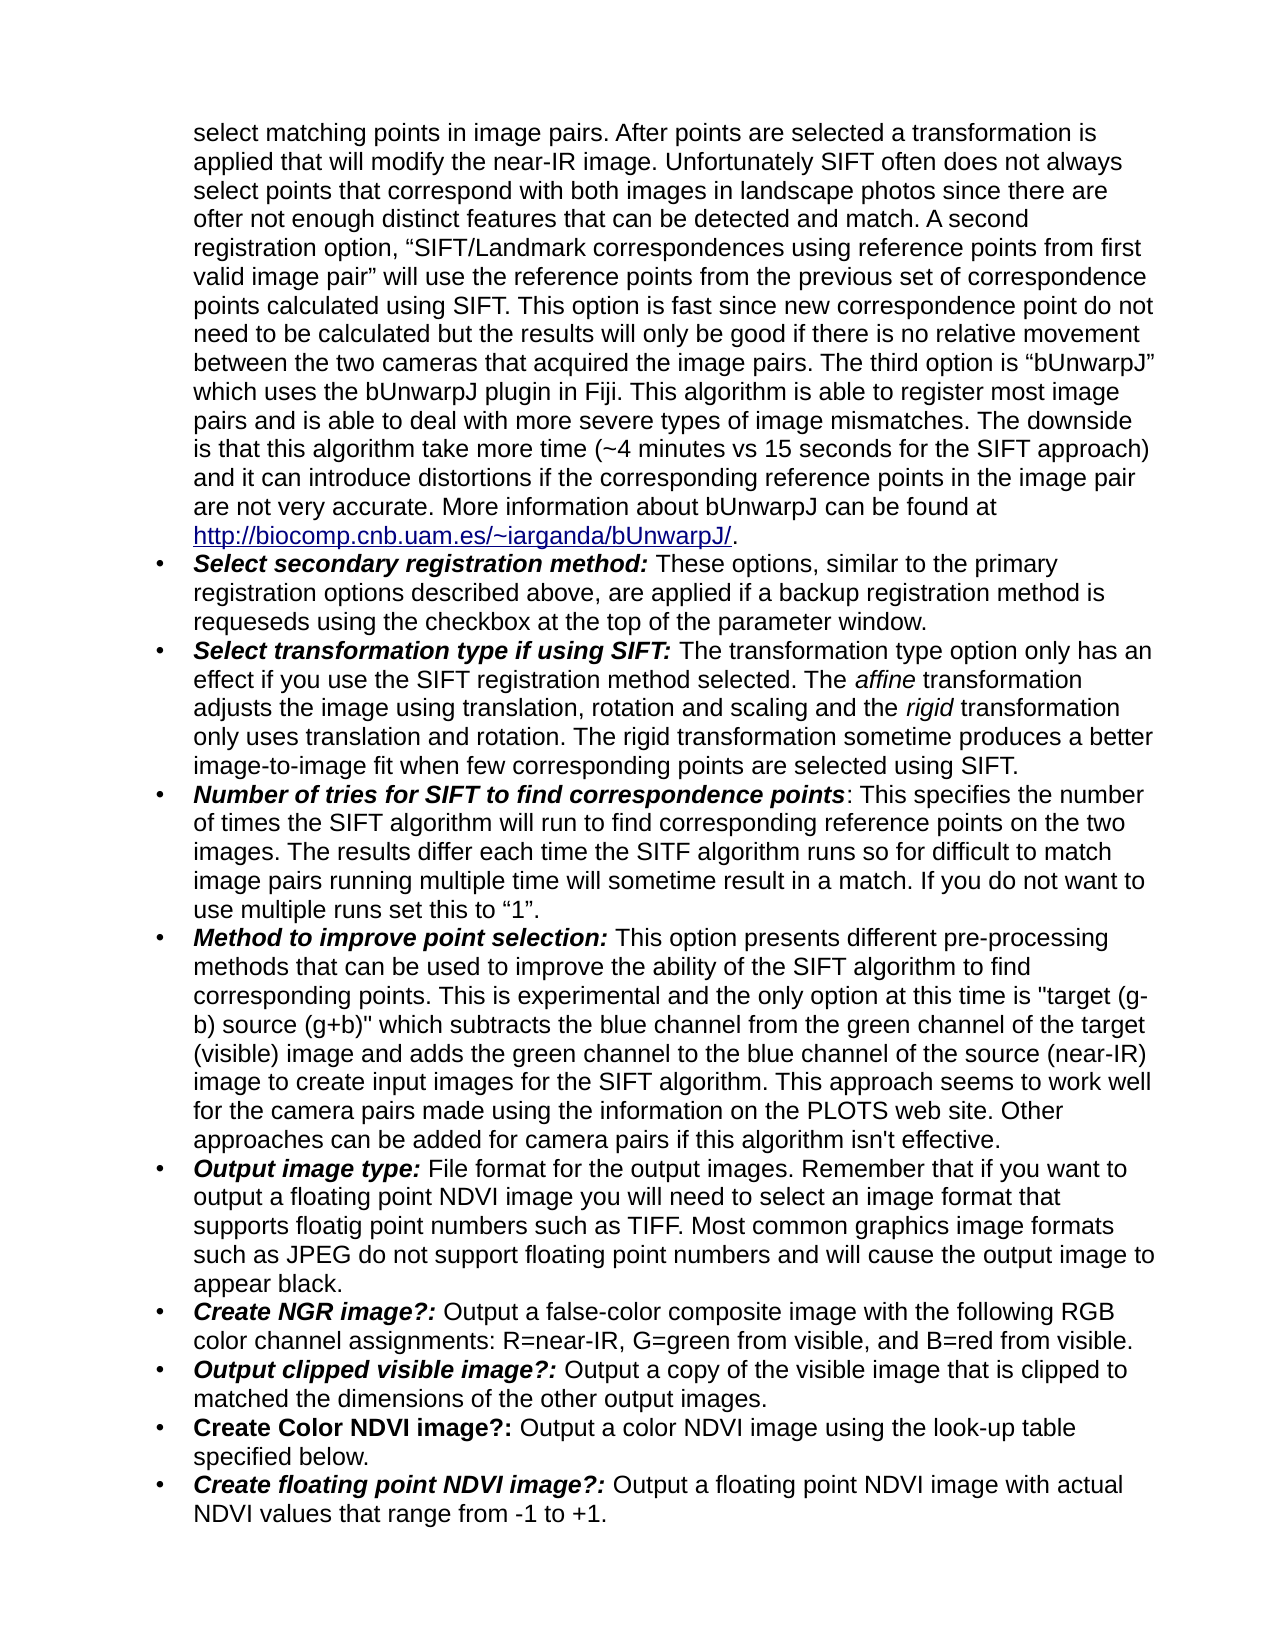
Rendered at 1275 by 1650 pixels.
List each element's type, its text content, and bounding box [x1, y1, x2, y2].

list Number of tries for SIFT to find correspondence points: This specifies the number of times the SIFT algorithm will run to find corresponding reference points on the two images. The results differ each time the SITF algorithm runs so for difficult to match image pairs running multiple time will sometime result in a match. If you do not want to use multiple runs set this to “1”. [156, 779, 1157, 923]
list select matching points in image pairs. After points are selected a transformation is applied that will modify the near-IR image. Unfortunately SIFT often does not always select points that correspond with both images in landscape photos since there are ofter not enough distinct features that can be detected and match. A second registration option, “SIFT/Landmark correspondences using reference points from first valid image pair” will use the reference points from the previous set of correspondence points calculated using SIFT. This option is fast since new correspondence point do not need to be calculated but the results will only be good if there is no relative movement between the two cameras that acquired the image pairs. The third option is “bUnwarpJ” which uses the bUnwarpJ plugin in Fiji. This algorithm is able to register most image pairs and is able to deal with more severe types of image mismatches. The downside is that this algorithm take more time (~4 minutes vs 15 seconds for the SIFT approach) and it can introduce distortions if the corresponding reference points in the image pair are not very accurate. More information about bUnwarpJ can be found at http://biocomp.cnb.uam.es/~iarganda/bUnwarpJ/. [156, 118, 1157, 549]
list Create NGR image?: Output a false-color composite image with the following RGB color channel assignments: R=near-IR, G=green from visible, and B=red from visible. [156, 1297, 1157, 1355]
list Create Color NDVI image?: Output a color NDVI image using the look-up table specified below. [156, 1413, 1157, 1470]
list Create floating point NDVI image?: Output a floating point NDVI image with actual NDVI values that range from -1 to +1. [156, 1470, 1157, 1528]
list Output clipped visible image?: Output a copy of the visible image that is clipped to matched the dimensions of the other output images. [156, 1355, 1157, 1413]
list Method to improve point selection: This option presents different pre-processing methods that can be used to improve the ability of the SIFT algorithm to find corresponding points. This is experimental and the only option at this time is "target (g-b) source (g+b)" which subtracts the blue channel from the green channel of the target (visible) image and adds the green channel to the blue channel of the source (near-IR) image to create input images for the SIFT algorithm. This approach seems to work well for the camera pairs made using the information on the PLOTS web site. Other approaches can be added for camera pairs if this algorithm isn't effective. [156, 923, 1157, 1153]
list Select transformation type if using SIFT: The transformation type option only has an effect if you use the SIFT registration method selected. The affine transformation adjusts the image using translation, rotation and scaling and the rigid transformation only uses translation and rotation. The rigid transformation sometime produces a better image-to-image fit when few corresponding points are selected using SIFT. [156, 636, 1157, 779]
list Select secondary registration method: These options, similar to the primary registration options described above, are applied if a backup registration method is requeseds using the checkbox at the top of the parameter window. [156, 549, 1157, 636]
list Output image type: File format for the output images. Remember that if you want to output a floating point NDVI image you will need to select an image format that supports floatig point numbers such as TIFF. Most common graphics image formats such as JPEG do not support floating point numbers and will cause the output image to appear black. [156, 1153, 1157, 1297]
